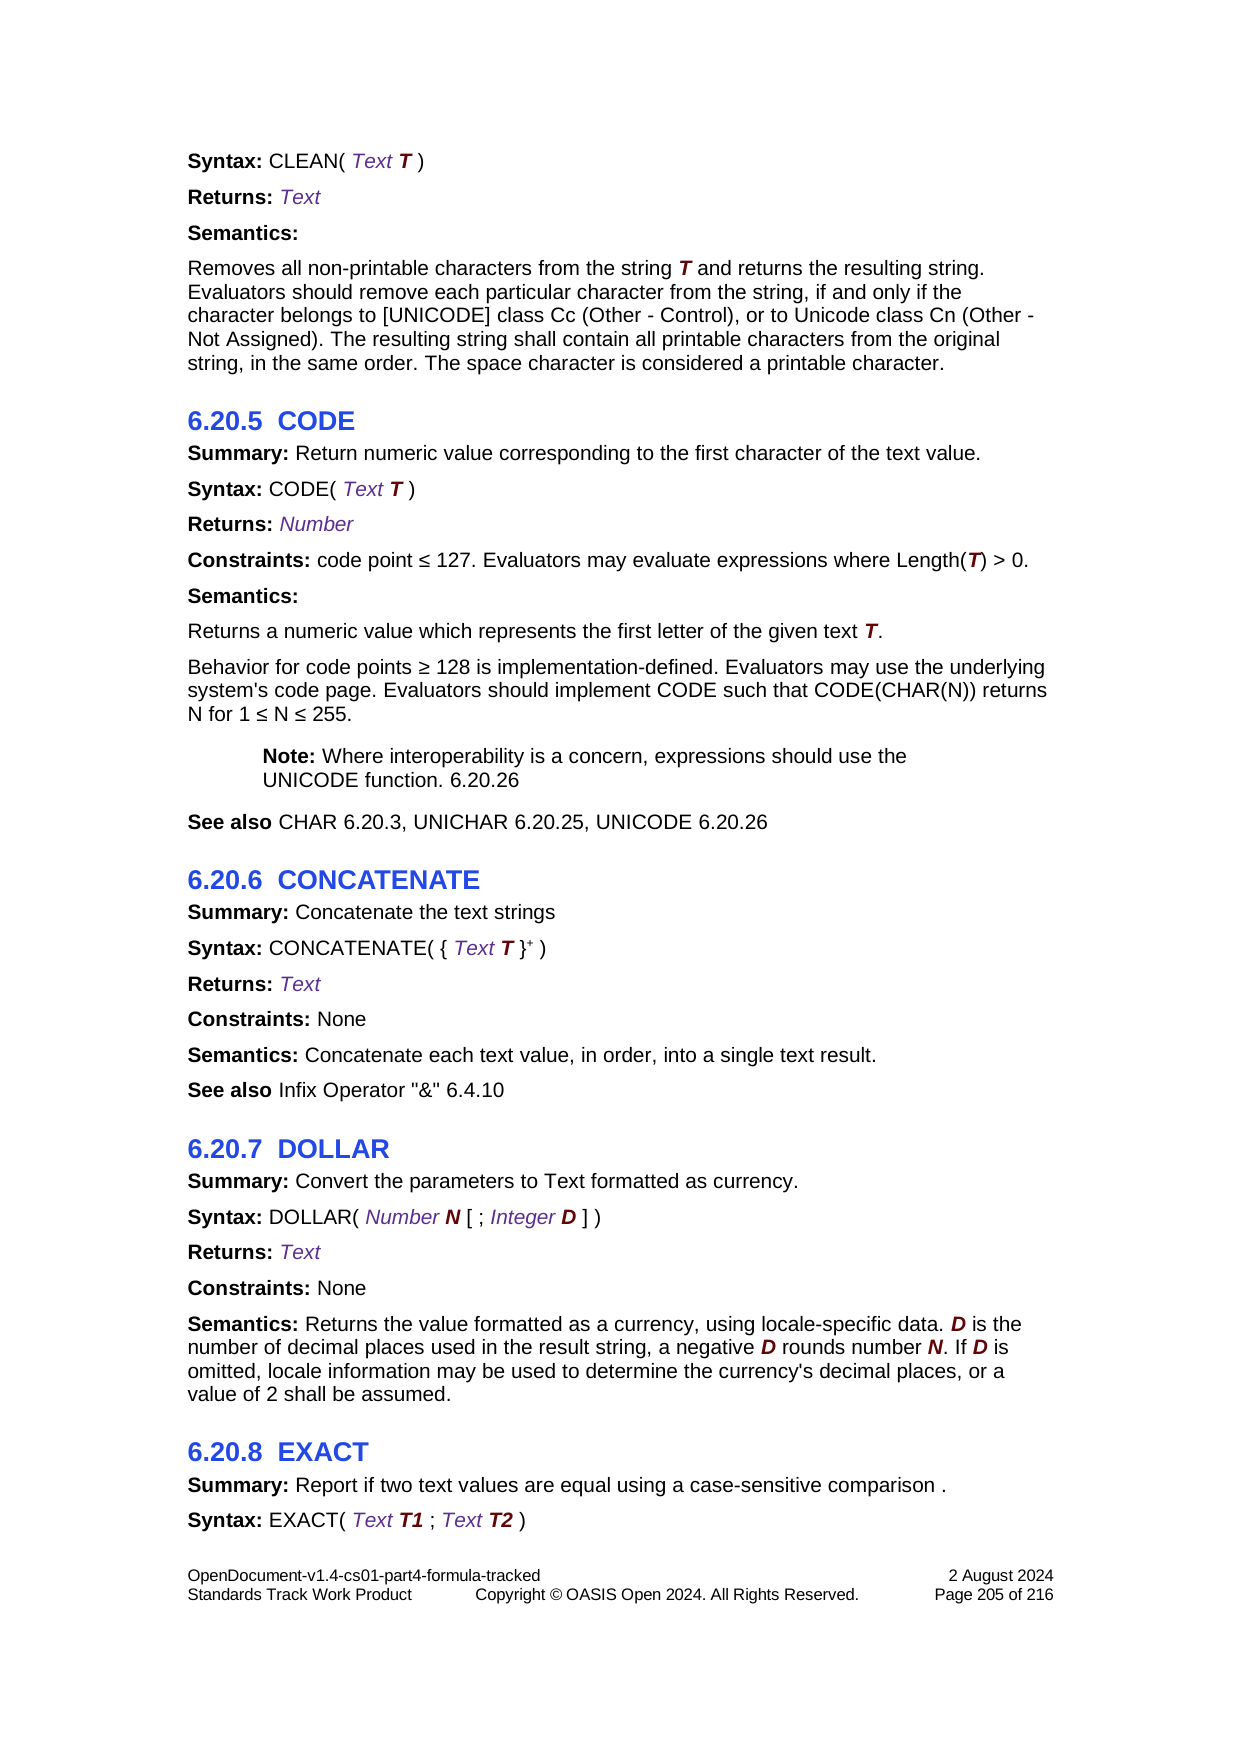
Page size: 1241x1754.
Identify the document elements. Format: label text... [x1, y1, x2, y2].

text Returns: Text [187, 972, 1053, 996]
subtitle CODE [187, 406, 1053, 436]
text Summary: Concatenate the text strings [187, 901, 1053, 924]
subtitle CONCATENATE [187, 865, 1053, 895]
subtitle EXACT [187, 1437, 1053, 1467]
text Syntax: CLEAN( Text T ) [187, 150, 1053, 173]
text Removes all non-printable characters from the string T and returns the resulting string. Evaluators should remove each particular character from the string, if and only if the character belongs to [UNICODE] class Cc (Other - Control), or to Unicode class Cn (Other - Not Assigned). The resulting string shall contain all printable characters from the original string, in the same order. The space character is considered a printable character. [187, 257, 1053, 374]
text Returns: Text [187, 186, 1053, 209]
text Semantics: Returns the value formatted as a currency, using locale-specific data. D is the number of decimal places used in the result string, a negative D rounds number N. If D is omitted, locale information may be used to determine the currency's decimal places, or a value of 2 shall be assumed. [187, 1312, 1053, 1406]
text Syntax: DOLLAR( Number N [ ; Integer D ] ) [187, 1205, 1053, 1229]
text Syntax: CODE( Text T ) [187, 477, 1053, 501]
text Constraints: None [187, 1008, 1053, 1031]
subtitle DOLLAR [187, 1133, 1053, 1163]
text Returns: Number [187, 513, 1053, 536]
text Syntax: CONCATENATE( { Text T }+ ) [187, 936, 1053, 960]
text Constraints: code point ≤ 127. Evaluators may evaluate expressions where Length(T) > 0. [187, 548, 1053, 572]
text Semantics: Concatenate each text value, in order, into a single text result. [187, 1043, 1053, 1067]
text See also CHAR 6.20.3, UNICHAR 6.20.25, UNICODE 6.20.26 [187, 810, 1053, 834]
text Summary: Convert the parameters to Text formatted as currency. [187, 1169, 1053, 1193]
text Note: Where interoperability is a concern, expressions should use the UNICODE function. 6.20.26 [262, 744, 978, 792]
text See also Infix Operator "&" 6.4.10 [187, 1079, 1053, 1102]
text Syntax: EXACT( Text T1 ; Text T2 ) [187, 1509, 1053, 1532]
text Returns: Text [187, 1241, 1053, 1264]
text Semantics: [187, 584, 1053, 608]
text Summary: Report if two text values are equal using a case-sensitive comparison . [187, 1473, 1053, 1497]
text Constraints: None [187, 1276, 1053, 1300]
text Semantics: [187, 221, 1053, 245]
text Summary: Return numeric value corresponding to the first character of the text value. [187, 442, 1053, 465]
text Behavior for code points ≥ 128 is implementation-defined. Evaluators may use the underlying system's code page. Evaluators should implement CODE such that CODE(CHAR(N)) returns N for 1 ≤ N ≤ 255. [187, 655, 1053, 726]
text Returns a numeric value which represents the first letter of the given text T. [187, 620, 1053, 643]
